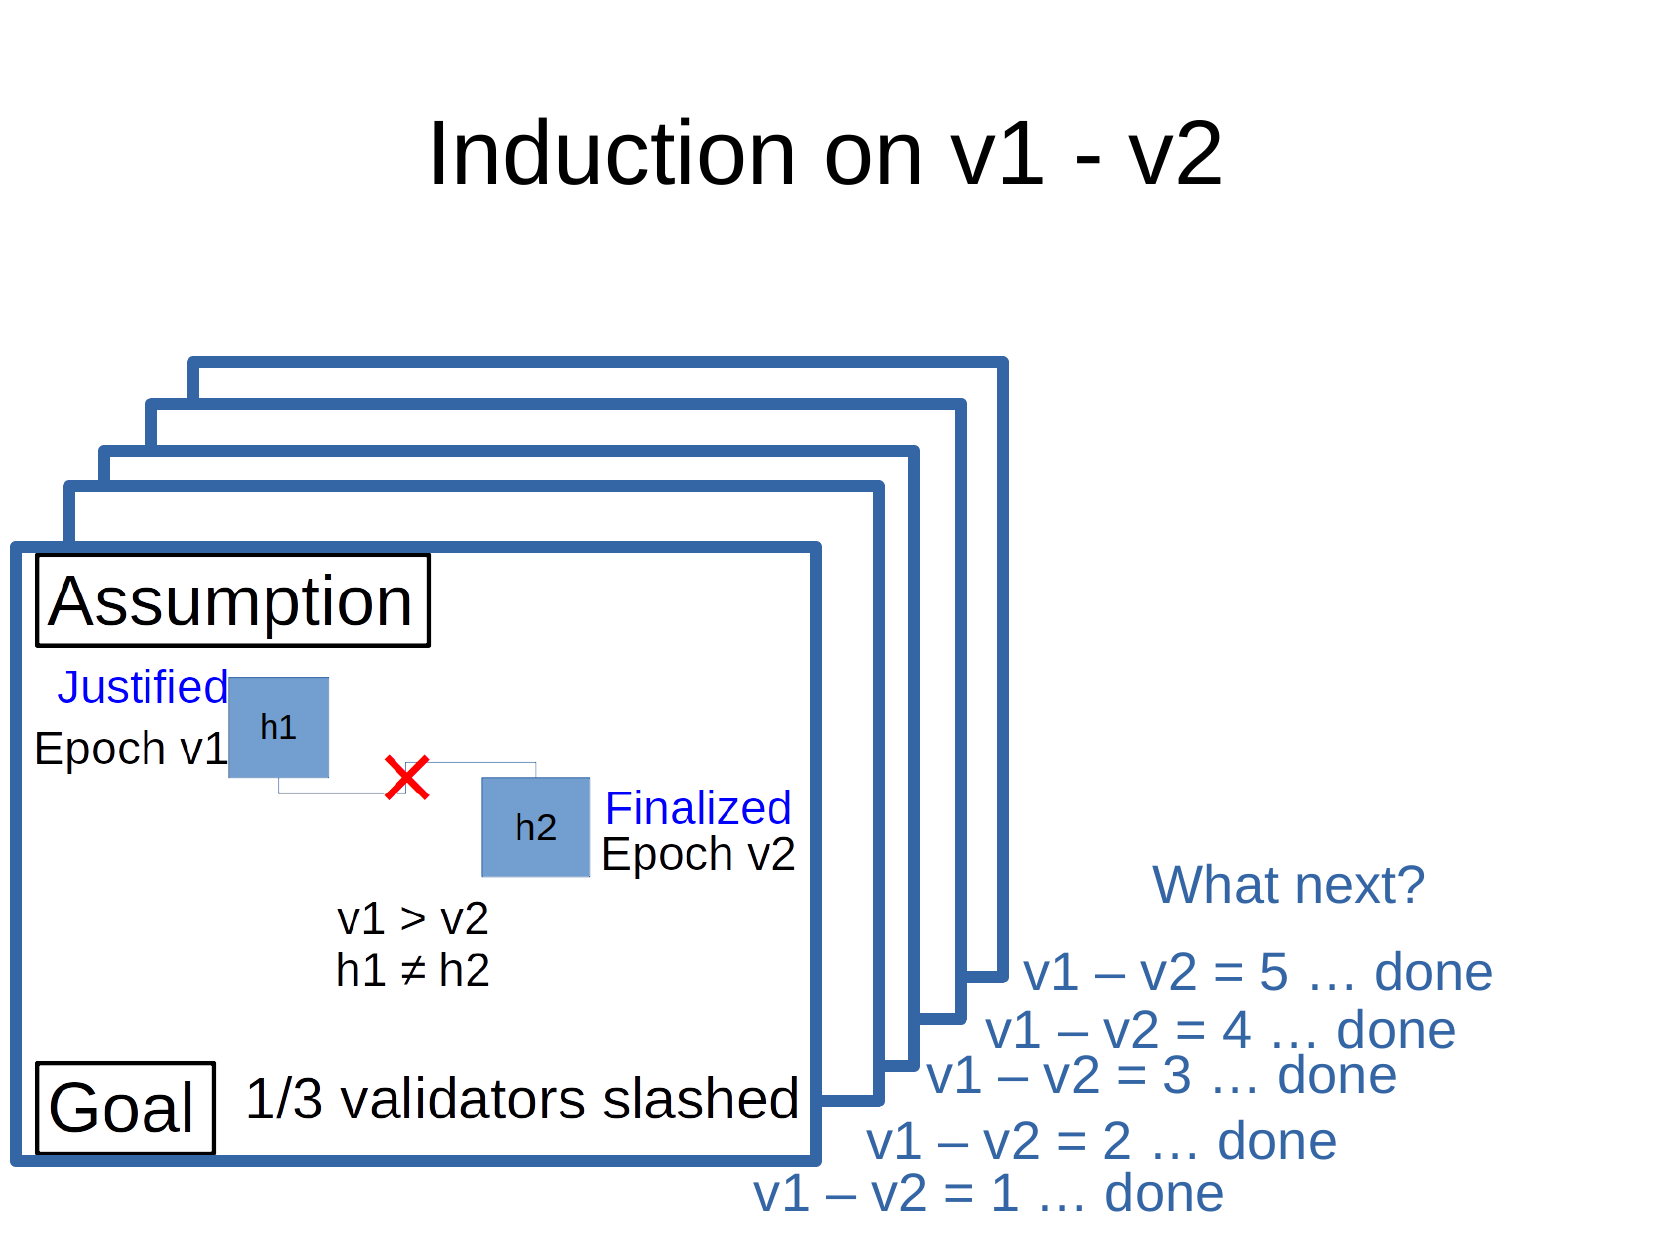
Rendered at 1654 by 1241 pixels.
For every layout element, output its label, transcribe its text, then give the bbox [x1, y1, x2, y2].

text_box v1 – v2 = 4 … done [959, 969, 1485, 1090]
text_box What next? [1035, 824, 1546, 946]
text_box v1 – v2 = 2 … done [855, 1080, 1351, 1201]
title Induction on v1 - v2 [82, 49, 1571, 257]
picture [21, 552, 811, 1156]
text_box v1 – v2 = 3 … done [885, 1037, 1441, 1113]
text_box v1 – v2 = 1 … done [735, 1132, 1246, 1241]
text_box v1 – v2 = 5 … done [1004, 911, 1515, 1033]
text_box [68, 362, 1003, 1102]
